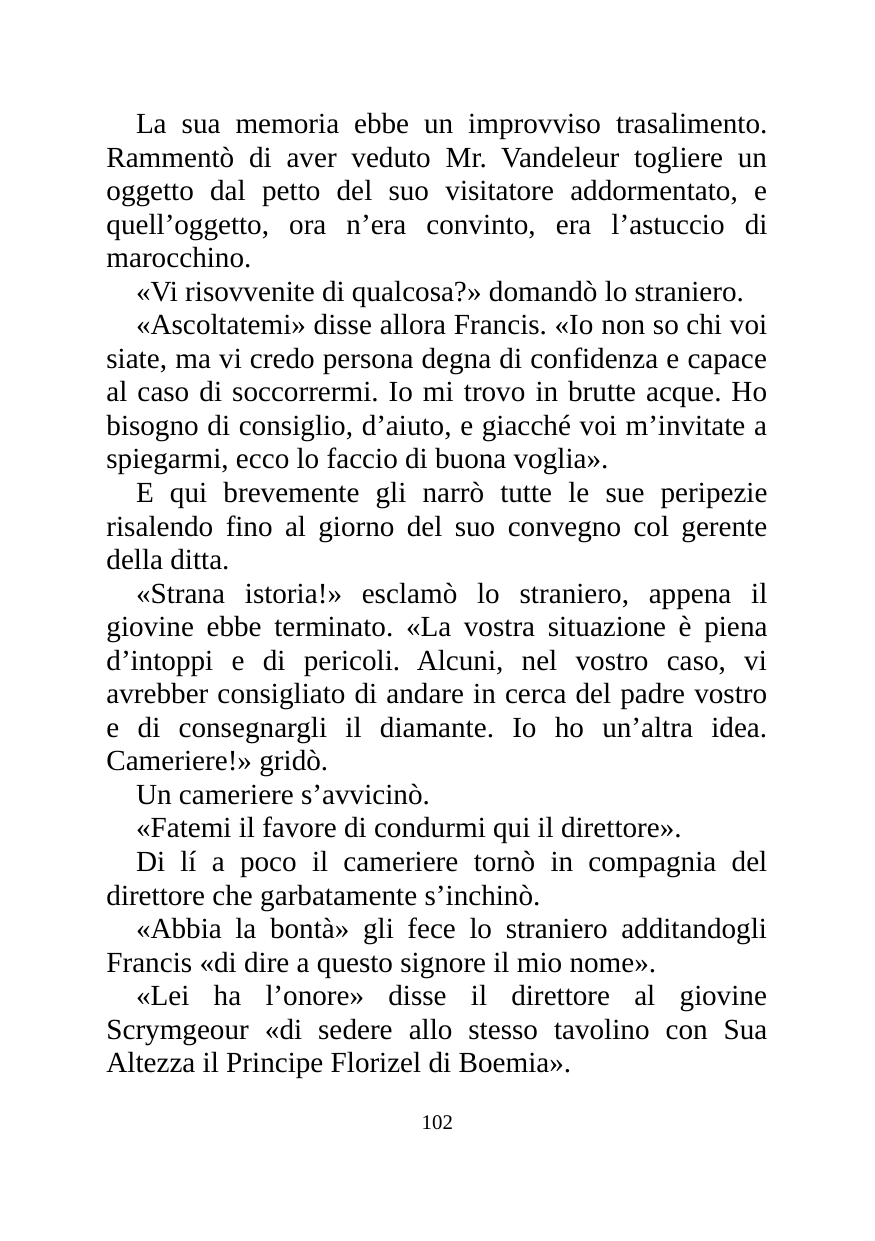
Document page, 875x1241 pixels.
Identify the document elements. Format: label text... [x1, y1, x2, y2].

text Un cameriere s’avvicinò. [106, 777, 768, 811]
text «Abbia la bontà» gli fece lo straniero additandogli Francis «di dire a questo signore il mio nome». [106, 911, 768, 978]
text «Fatemi il favore di condurmi qui il direttore». [106, 811, 768, 844]
text La sua memoria ebbe un improvviso trasalimento. Rammentò di aver veduto Mr. Vandeleur togliere un oggetto dal petto del suo visitatore addormentato, e quell’oggetto, ora n’era convinto, era l’astuccio di marocchino. [106, 106, 768, 274]
text Di lí a poco il cameriere tornò in compagnia del direttore che garbatamente s’inchinò. [106, 844, 768, 911]
text E qui brevemente gli narrò tutte le sue peripezie risalendo fino al giorno del suo convegno col gerente della ditta. [106, 475, 768, 576]
text «Vi risovvenite di qualcosa?» domandò lo straniero. [106, 274, 768, 307]
text «Lei ha l’onore» disse il direttore al giovine Scrymgeour «di sedere allo stesso tavolino con Sua Altezza il Principe Florizel di Boemia». [106, 978, 768, 1079]
text «Ascoltatemi» disse allora Francis. «Io non so chi voi siate, ma vi credo persona degna di confidenza e capace al caso di soccorrermi. Io mi trovo in brutte acque. Ho bisogno di consiglio, d’aiuto, e giacché voi m’invitate a spiegarmi, ecco lo faccio di buona voglia». [106, 307, 768, 475]
text «Strana istoria!» esclamò lo straniero, appena il giovine ebbe terminato. «La vostra situazione è piena d’intoppi e di pericoli. Alcuni, nel vostro caso, vi avrebber consigliato di andare in cerca del padre vostro e di consegnargli il diamante. Io ho un’altra idea. Cameriere!» gridò. [106, 576, 768, 777]
